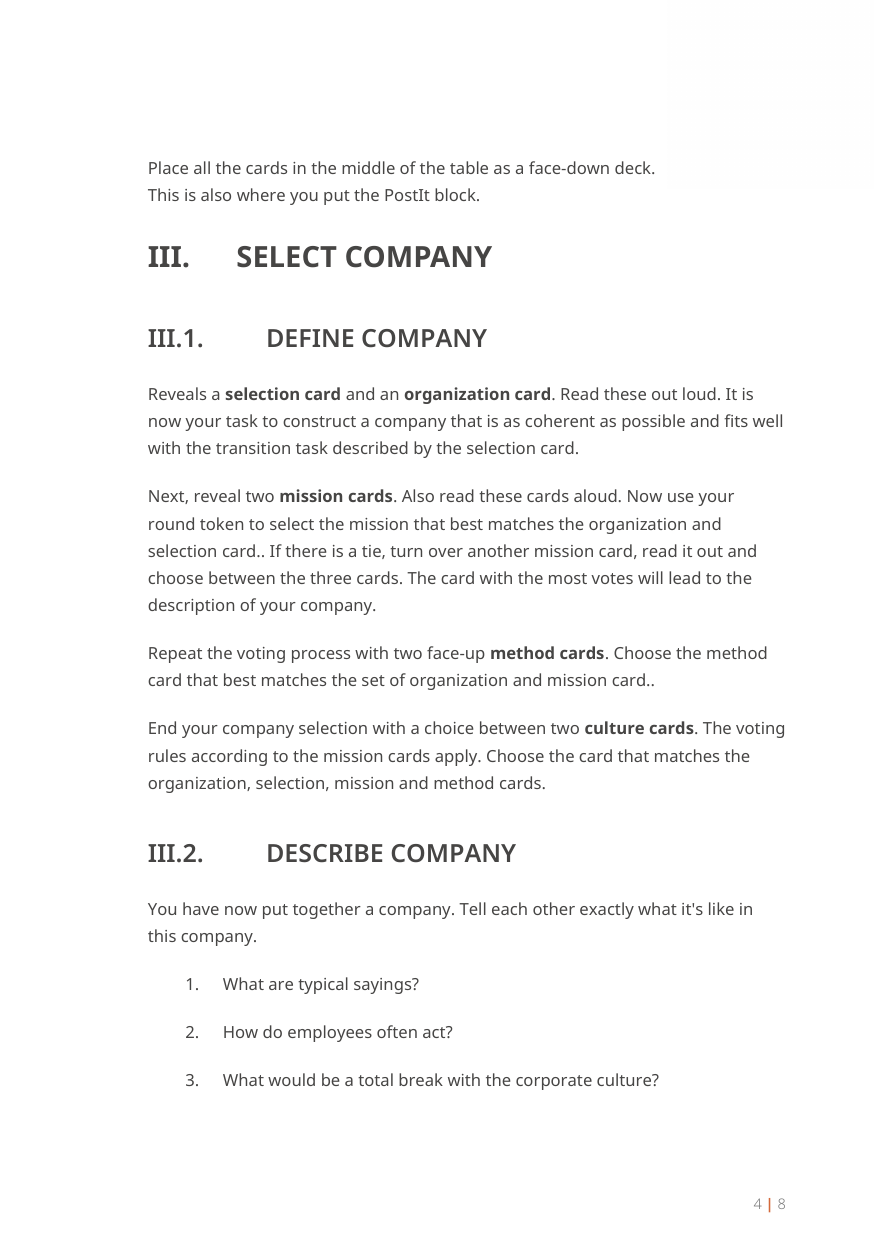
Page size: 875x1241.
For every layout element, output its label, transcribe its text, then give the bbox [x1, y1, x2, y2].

text Reveals a selection card and an organization card. Read these out loud. It is now your task to construct a company that is as coherent as possible and fits well with the transition task described by the selection card. [148, 383, 786, 460]
subtitle Define company [148, 321, 786, 355]
subtitle Select company [148, 236, 786, 276]
text Repeat the voting process with two face-up method cards. Choose the method card that best matches the set of organization and mission card.. [148, 642, 786, 692]
picture [667, 0, 874, 189]
text End your company selection with a choice between two culture cards. The voting rules according to the mission cards apply. Choose the card that matches the organization, selection, mission and method cards. [148, 717, 786, 794]
subtitle Describe company [148, 836, 786, 870]
text Place all the cards in the middle of the table as a face-down deck. This is also where you put the PostIt block. [148, 156, 786, 206]
text Next, reveal two mission cards. Also read these cards aloud. Now use your round token to select the mission that best matches the organization and selection card.. If there is a tie, turn over another mission card, read it out and choose between the three cards. The card with the most votes will lead to the description of your company. [148, 485, 786, 616]
text You have now put together a company. Tell each other exactly what it's like in this company. [148, 898, 786, 948]
list How do employees often act? [185, 1021, 786, 1044]
list What are typical sayings? [185, 973, 786, 996]
list What would be a total break with the corporate culture? [185, 1069, 786, 1092]
